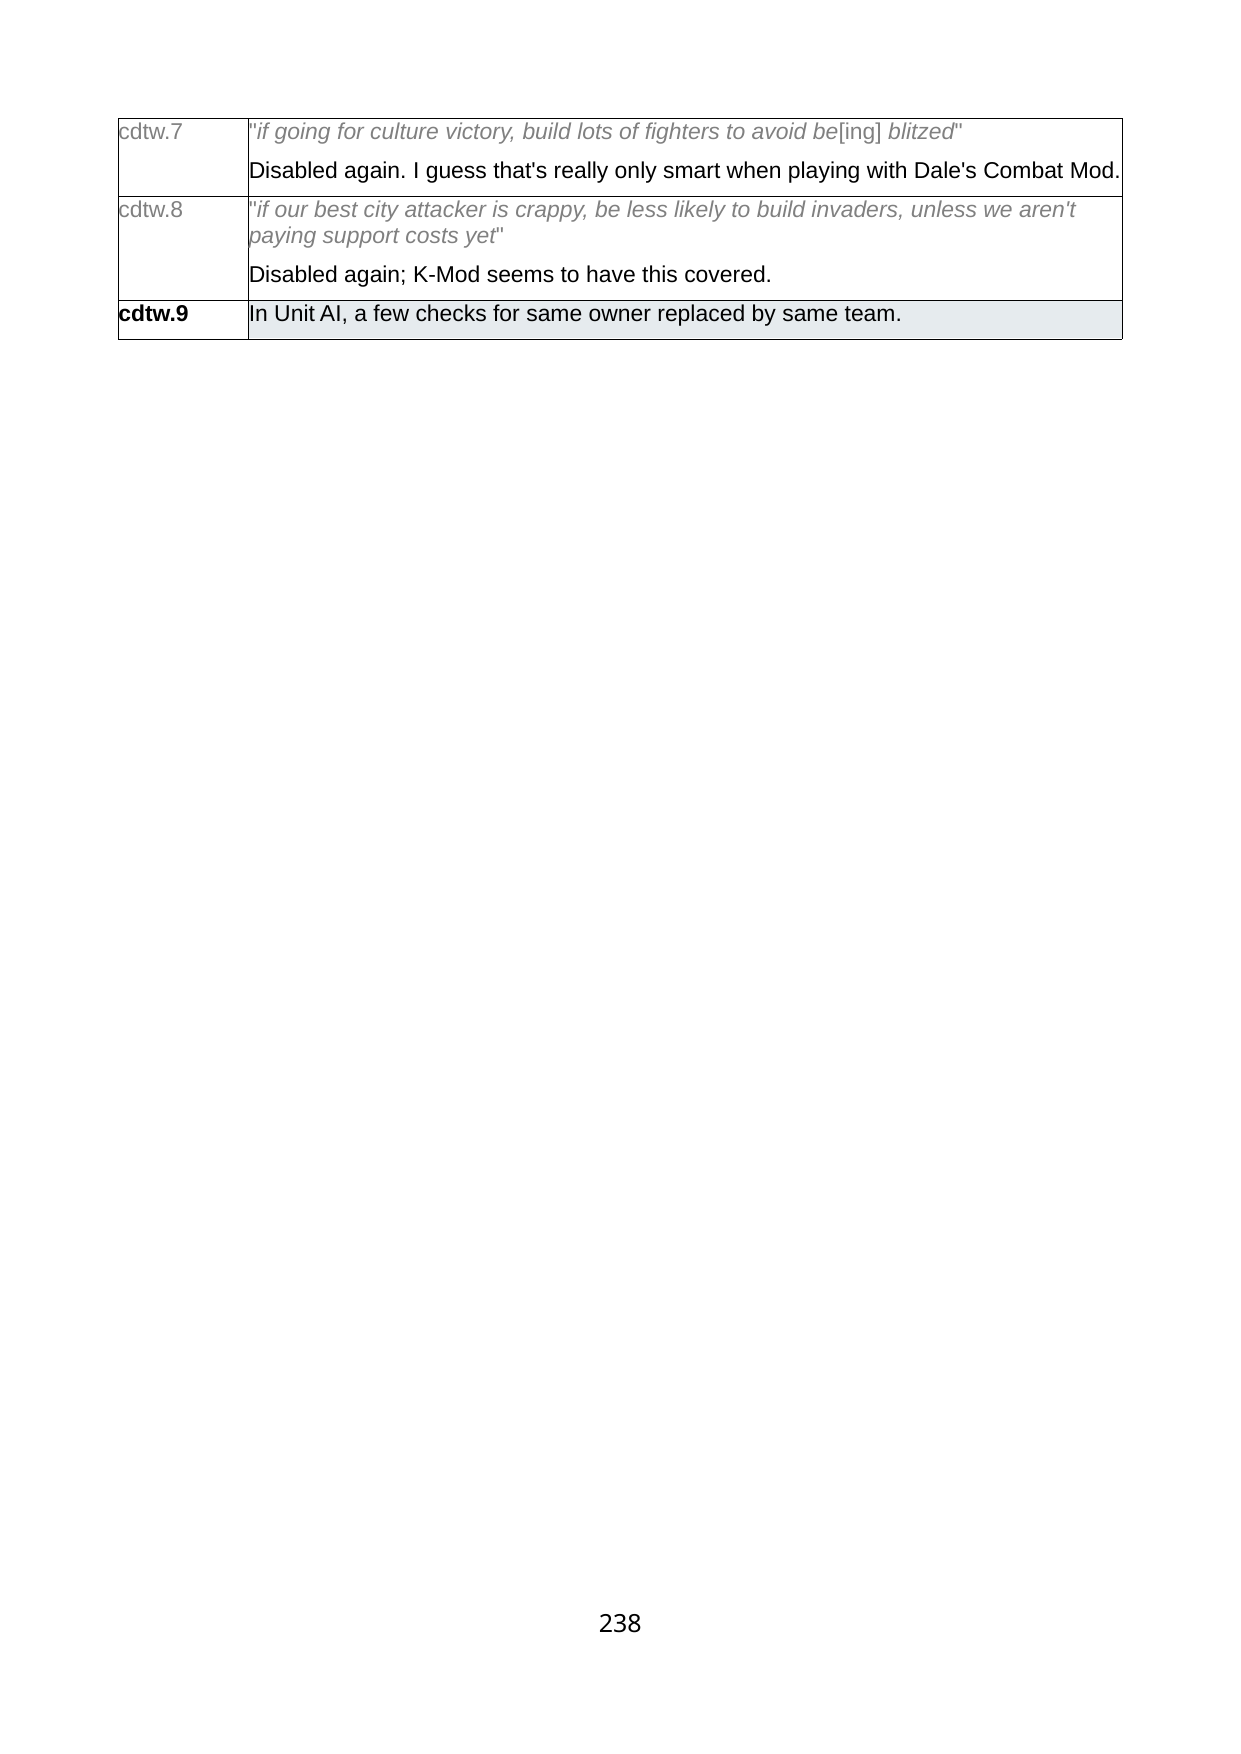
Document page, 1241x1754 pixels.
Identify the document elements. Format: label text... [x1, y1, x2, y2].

table_cell "if our best city attacker is crappy, be less likely to build invaders, unless we aren't paying support costs yet" Disabled again; K-Mod seems to have this covered. [249, 197, 1122, 300]
table_cell cdtw.8 [119, 197, 248, 300]
table_cell cdtw.7 [119, 119, 248, 196]
table_cell In Unit AI, a few checks for same owner replaced by same team. [249, 301, 1122, 338]
table_cell "if going for culture victory, build lots of fighters to avoid be[ing] blitzed" Disabled again. I guess that's really only smart when playing with Dale's Combat Mod. [249, 119, 1122, 196]
table_cell cdtw.9 [119, 301, 248, 338]
